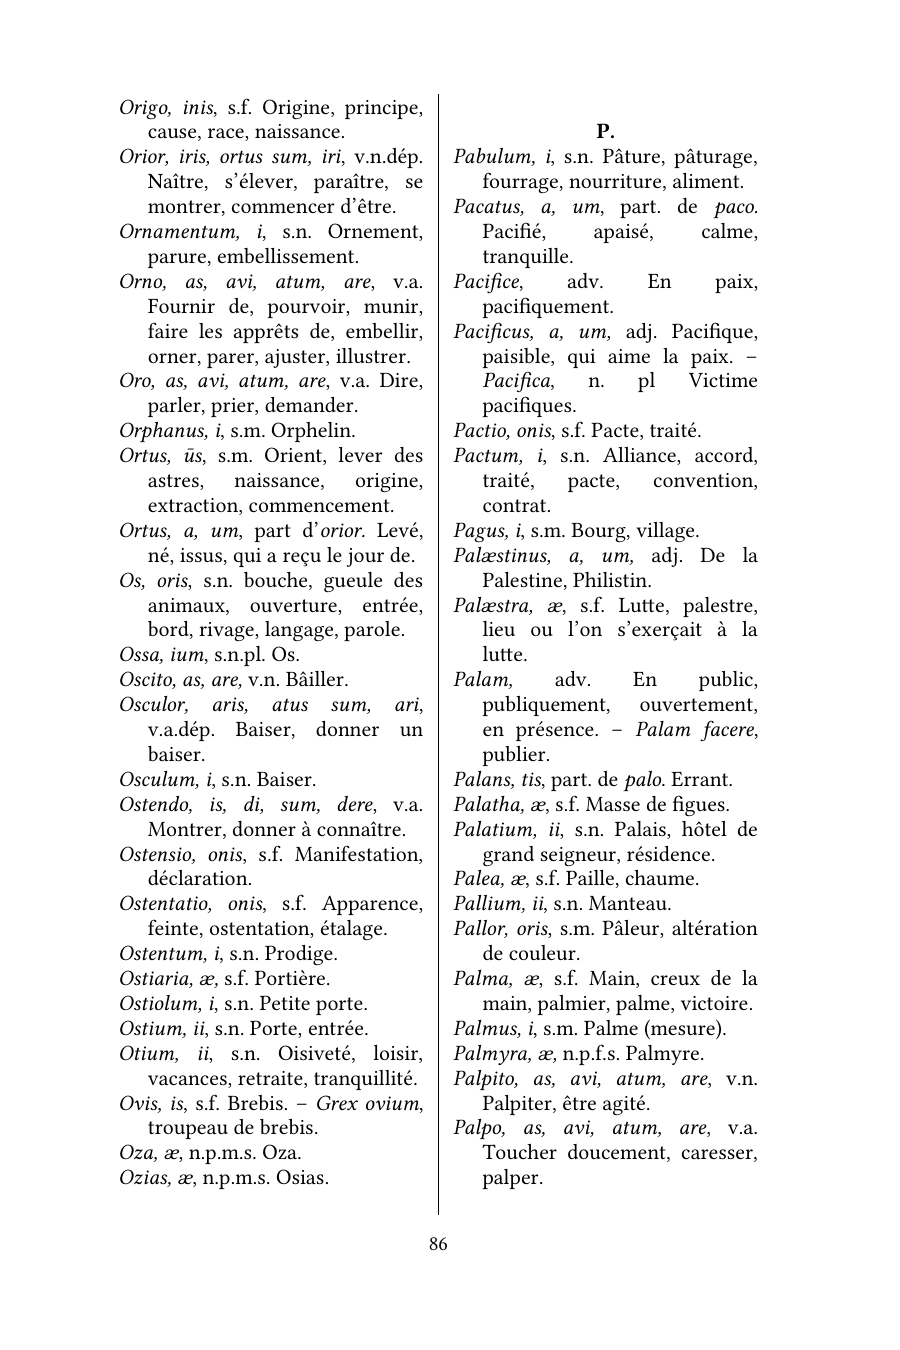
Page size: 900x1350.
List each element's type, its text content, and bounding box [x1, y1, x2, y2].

text Orno, as, avi, atum, are, v.a. Fournir de, pourvoir, munir, faire les apprêts de, embellir, orner, parer, ajuster, illustrer. [118, 269, 423, 368]
text Pagus, i, s.m. Bourg, village. [453, 518, 758, 543]
text Palæstinus, a, um, adj. De la Palestine, Philistin. [453, 543, 758, 592]
text Pabulum, i, s.n. Pâture, pâturage, fourrage, nourriture, aliment. [453, 144, 758, 194]
text Ostiolum, i, s.n. Petite porte. [118, 991, 423, 1016]
text Oscito, as, are, v.n. Bâiller. [118, 667, 423, 692]
text Pacificus, a, um, adj. Pacifique, paisible, qui aime la paix. – Pacifica, n. pl Victime pacifiques. [453, 318, 758, 418]
text Palatium, ii, s.n. Palais, hôtel de grand seigneur, résidence. [453, 816, 758, 866]
text Osculum, i, s.n. Baiser. [118, 767, 423, 792]
text Otium, ii, s.n. Oisiveté, loisir, vacances, retraite, tranquillité. [118, 1041, 423, 1090]
text Ovis, is, s.f. Brebis. – Grex ovium, troupeau de brebis. [118, 1090, 423, 1140]
text P. [453, 119, 758, 144]
text Ossa, ium, s.n.pl. Os. [118, 642, 423, 667]
text Palans, tis, part. de palo. Errant. [453, 767, 758, 792]
text Ozias, æ, n.p.m.s. Osias. [118, 1165, 423, 1190]
text Orphanus, i, s.m. Orphelin. [118, 418, 423, 443]
text Ortus, ūs, s.m. Orient, lever des astres, naissance, origine, extraction, commencement. [118, 443, 423, 518]
text Palæstra, æ, s.f. Lutte, palestre, lieu ou l’on s’exerçait à la lutte. [453, 592, 758, 667]
text Palatha, æ, s.f. Masse de figues. [453, 792, 758, 816]
text Os, oris, s.n. bouche, gueule des animaux, ouverture, entrée, bord, rivage, langage, parole. [118, 567, 423, 642]
text Palam, adv. En public, publiquement, ouvertement, en présence. – Palam facere, publier. [453, 667, 758, 767]
text Ostendo, is, di, sum, dere, v.a. Montrer, donner à connaître. [118, 792, 423, 841]
text Oza, æ, n.p.m.s. Oza. [118, 1140, 423, 1165]
text Pacatus, a, um, part. de paco. Pacifié, apaisé, calme, tranquille. [453, 194, 758, 269]
text Palma, æ, s.f. Main, creux de la main, palmier, palme, victoire. [453, 966, 758, 1016]
text Ostensio, onis, s.f. Manifestation, déclaration. [118, 841, 423, 891]
text Ornamentum, i, s.n. Ornement, parure, embellissement. [118, 219, 423, 269]
text Palea, æ, s.f. Paille, chaume. [453, 866, 758, 891]
text Pactio, onis, s.f. Pacte, traité. [453, 418, 758, 443]
text Ostiaria, æ, s.f. Portière. [118, 966, 423, 991]
text Pallium, ii, s.n. Manteau. [453, 891, 758, 916]
text Origo, inis, s.f. Origine, principe, cause, race, naissance. [118, 94, 423, 144]
text Ostium, ii, s.n. Porte, entrée. [118, 1016, 423, 1041]
text Ostentatio, onis, s.f. Apparence, feinte, ostentation, étalage. [118, 891, 423, 941]
text Osculor, aris, atus sum, ari, v.a.dép. Baiser, donner un baiser. [118, 692, 423, 767]
text Palmus, i, s.m. Palme (mesure). [453, 1016, 758, 1041]
text Palpito, as, avi, atum, are, v.n. Palpiter, être agité. [453, 1065, 758, 1115]
text Palmyra, æ, n.p.f.s. Palmyre. [453, 1041, 758, 1065]
text Pactum, i, s.n. Alliance, accord, traité, pacte, convention, contrat. [453, 443, 758, 518]
text Ortus, a, um, part d’orior. Levé, né, issus, qui a reçu le jour de. [118, 518, 423, 567]
text Oro, as, avi, atum, are, v.a. Dire, parler, prier, demander. [118, 368, 423, 418]
text Palpo, as, avi, atum, are, v.a. Toucher doucement, caresser, palper. [453, 1115, 758, 1190]
text Pallor, oris, s.m. Pâleur, altération de couleur. [453, 916, 758, 966]
text Ostentum, i, s.n. Prodige. [118, 941, 423, 966]
text Orior, iris, ortus sum, iri, v.n.dép. Naître, s’élever, paraître, se montrer, commencer d’être. [118, 144, 423, 219]
text Pacifice, adv. En paix, pacifiquement. [453, 269, 758, 318]
